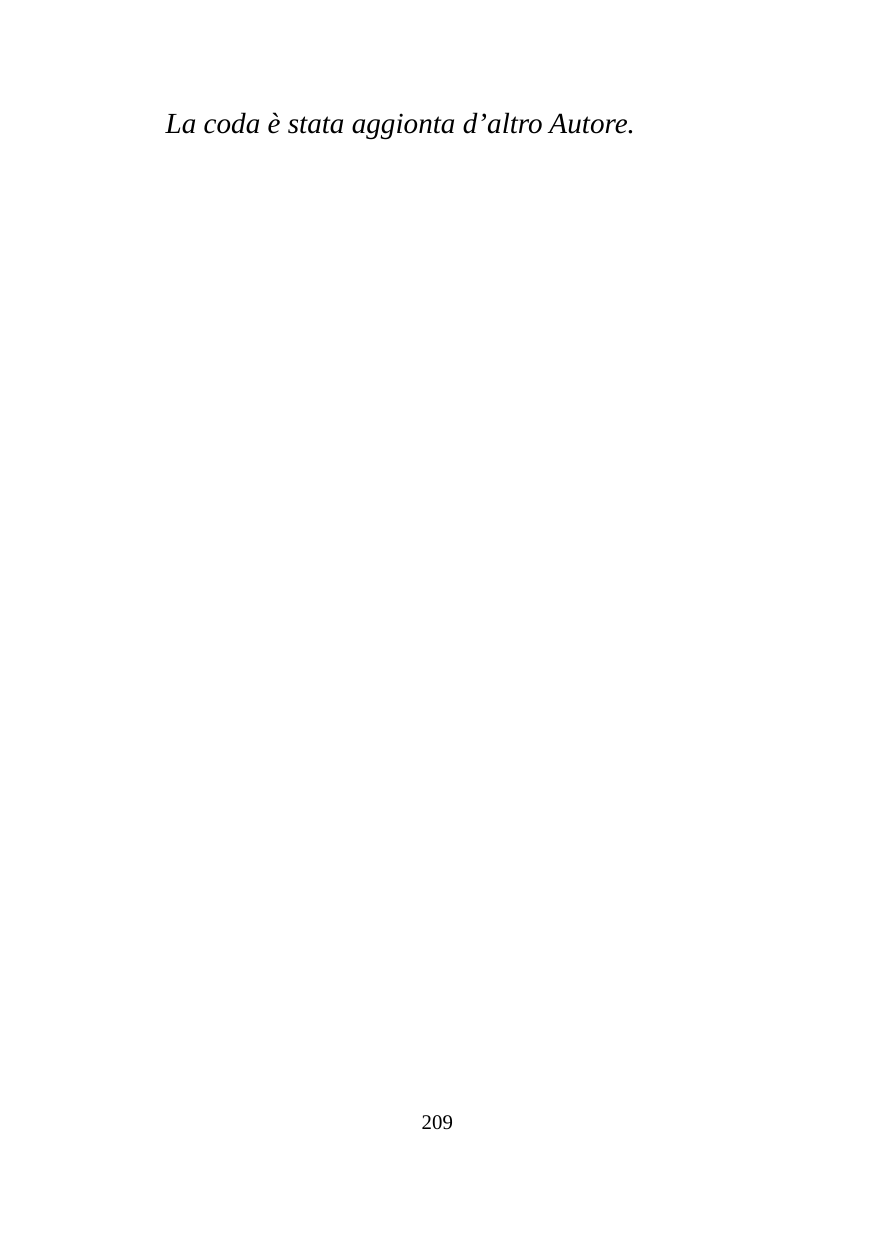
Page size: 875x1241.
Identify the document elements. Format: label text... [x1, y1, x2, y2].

text La coda è stata aggionta d’altro Autore. [165, 106, 768, 140]
